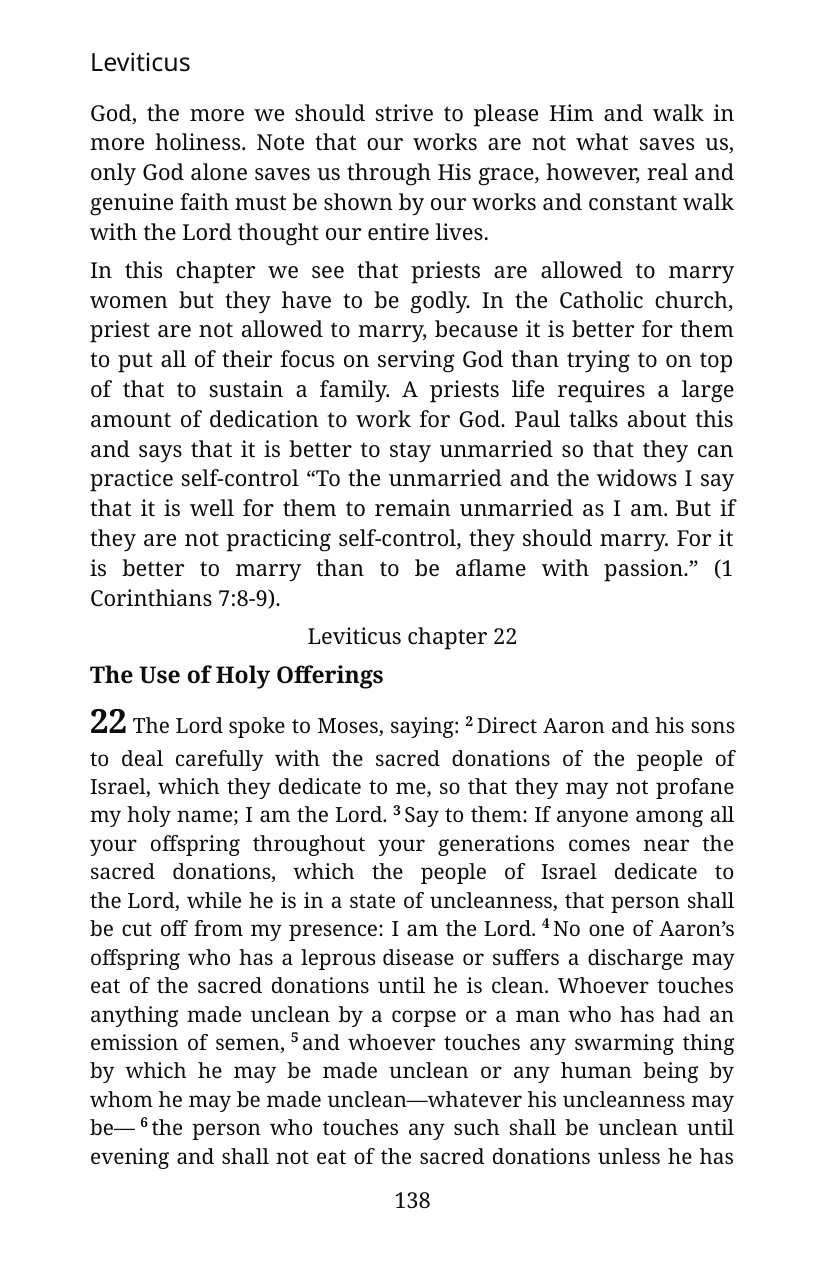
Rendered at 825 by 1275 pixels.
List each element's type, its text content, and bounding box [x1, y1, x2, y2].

text Leviticus chapter 22 [90, 621, 735, 650]
text The Use of Holy Offerings [90, 659, 735, 690]
text 22 The Lord spoke to Moses, saying: 2 Direct Aaron and his sons to deal carefully with the sacred donations of the people of Israel, which they dedicate to me, so that they may not profane my holy name; I am the Lord. 3 Say to them: If anyone among all your offspring throughout your generations comes near the sacred donations, which the people of Israel dedicate to the Lord, while he is in a state of uncleanness, that person shall be cut off from my presence: I am the Lord. 4 No one of Aaron’s offspring who has a leprous disease or suffers a discharge may eat of the sacred donations until he is clean. Whoever touches anything made unclean by a corpse or a man who has had an emission of semen, 5 and whoever touches any swarming thing by which he may be made unclean or any human being by whom he may be made unclean—whatever his uncleanness may be— 6 the person who touches any such shall be unclean until evening and shall not eat of the sacred donations unless he has [90, 698, 735, 1170]
text God, the more we should strive to please Him and walk in more holiness. Note that our works are not what saves us, only God alone saves us through His grace, however, real and genuine faith must be shown by our works and constant walk with the Lord thought our entire lives. [90, 97, 735, 246]
text In this chapter we see that priests are allowed to marry women but they have to be godly. In the Catholic church, priest are not allowed to marry, because it is better for them to put all of their focus on serving God than trying to on top of that to sustain a family. A priests life requires a large amount of dedication to work for God. Paul talks about this and says that it is better to stay unmarried so that they can practice self-control “To the unmarried and the widows I say that it is well for them to remain unmarried as I am. But if they are not practicing self-control, they should marry. For it is better to marry than to be aflame with passion.” (1 Corinthians 7:8-9). [90, 255, 735, 612]
